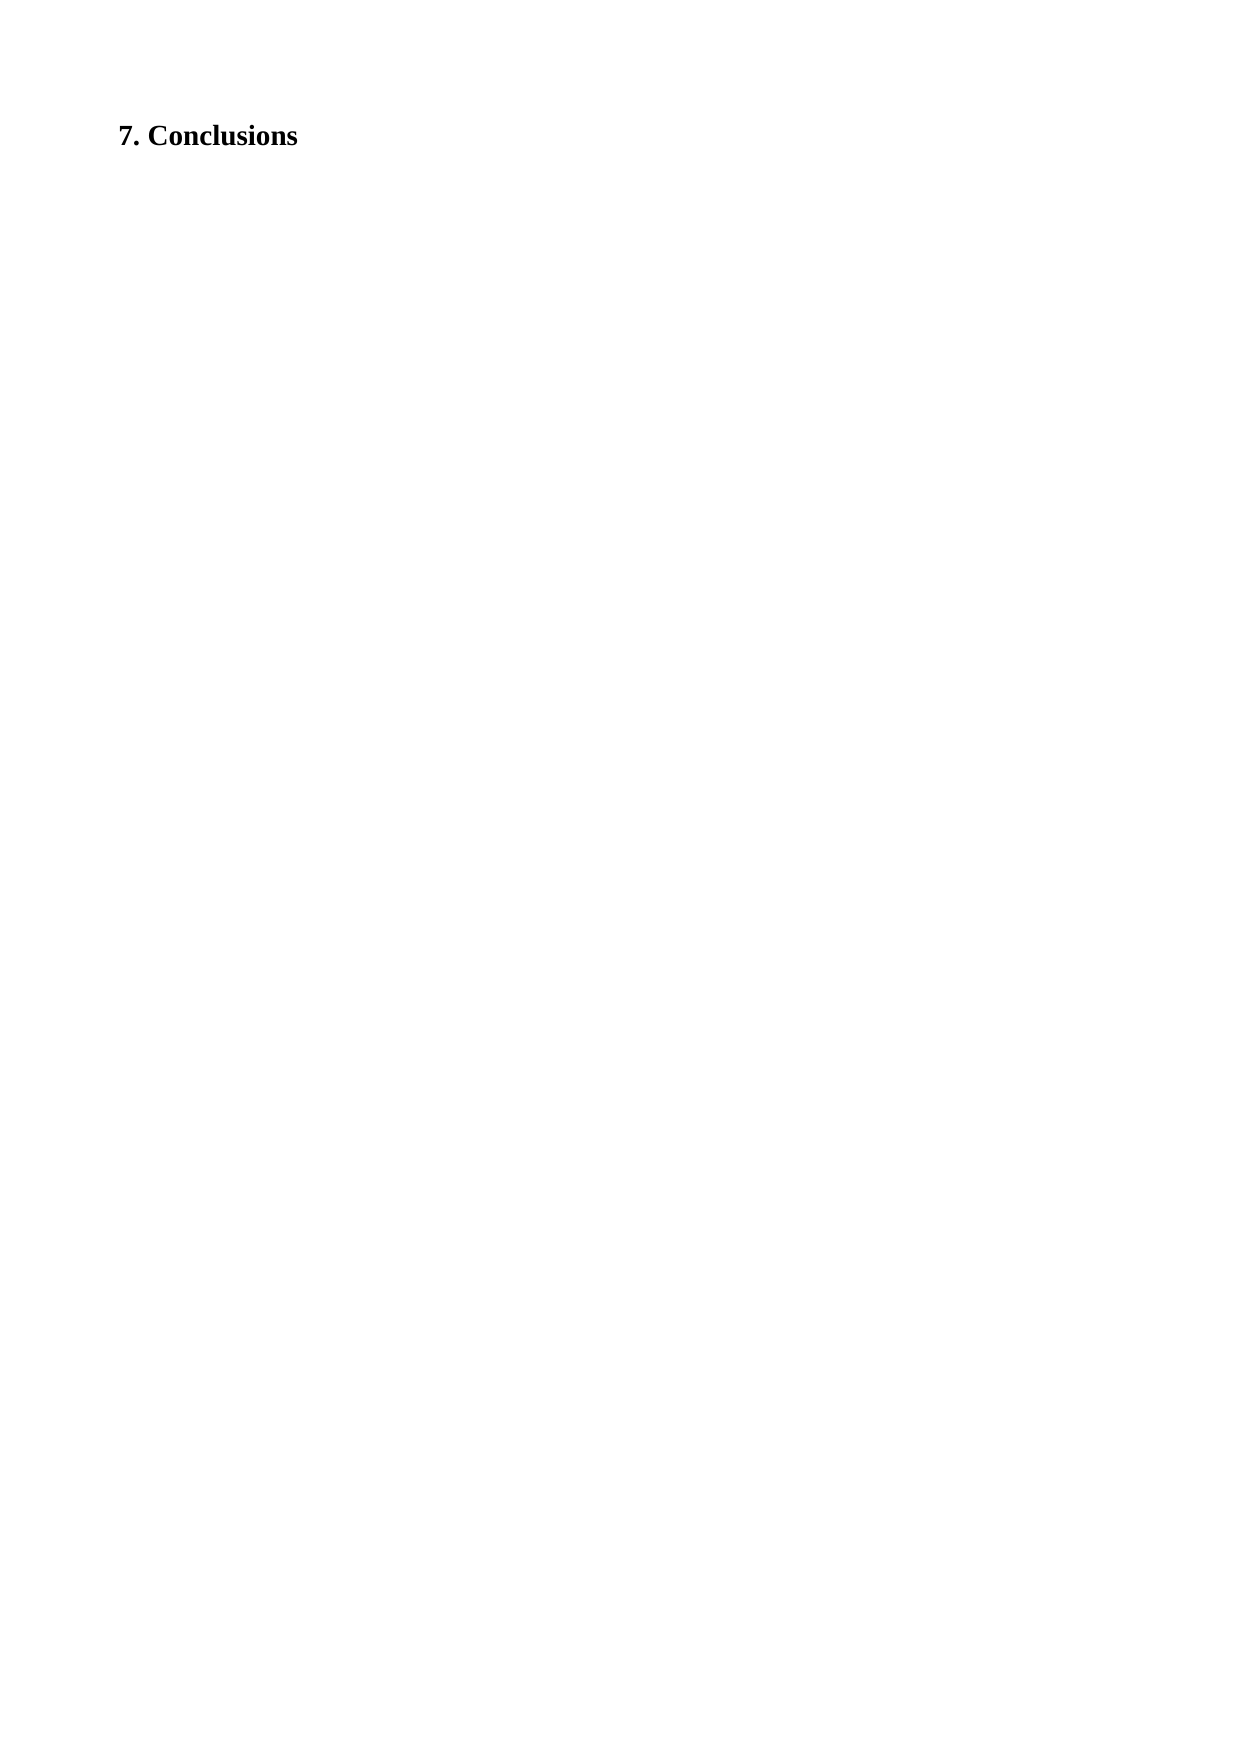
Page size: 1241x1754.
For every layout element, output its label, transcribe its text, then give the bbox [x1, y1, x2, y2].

text 7. Conclusions [118, 118, 1122, 152]
